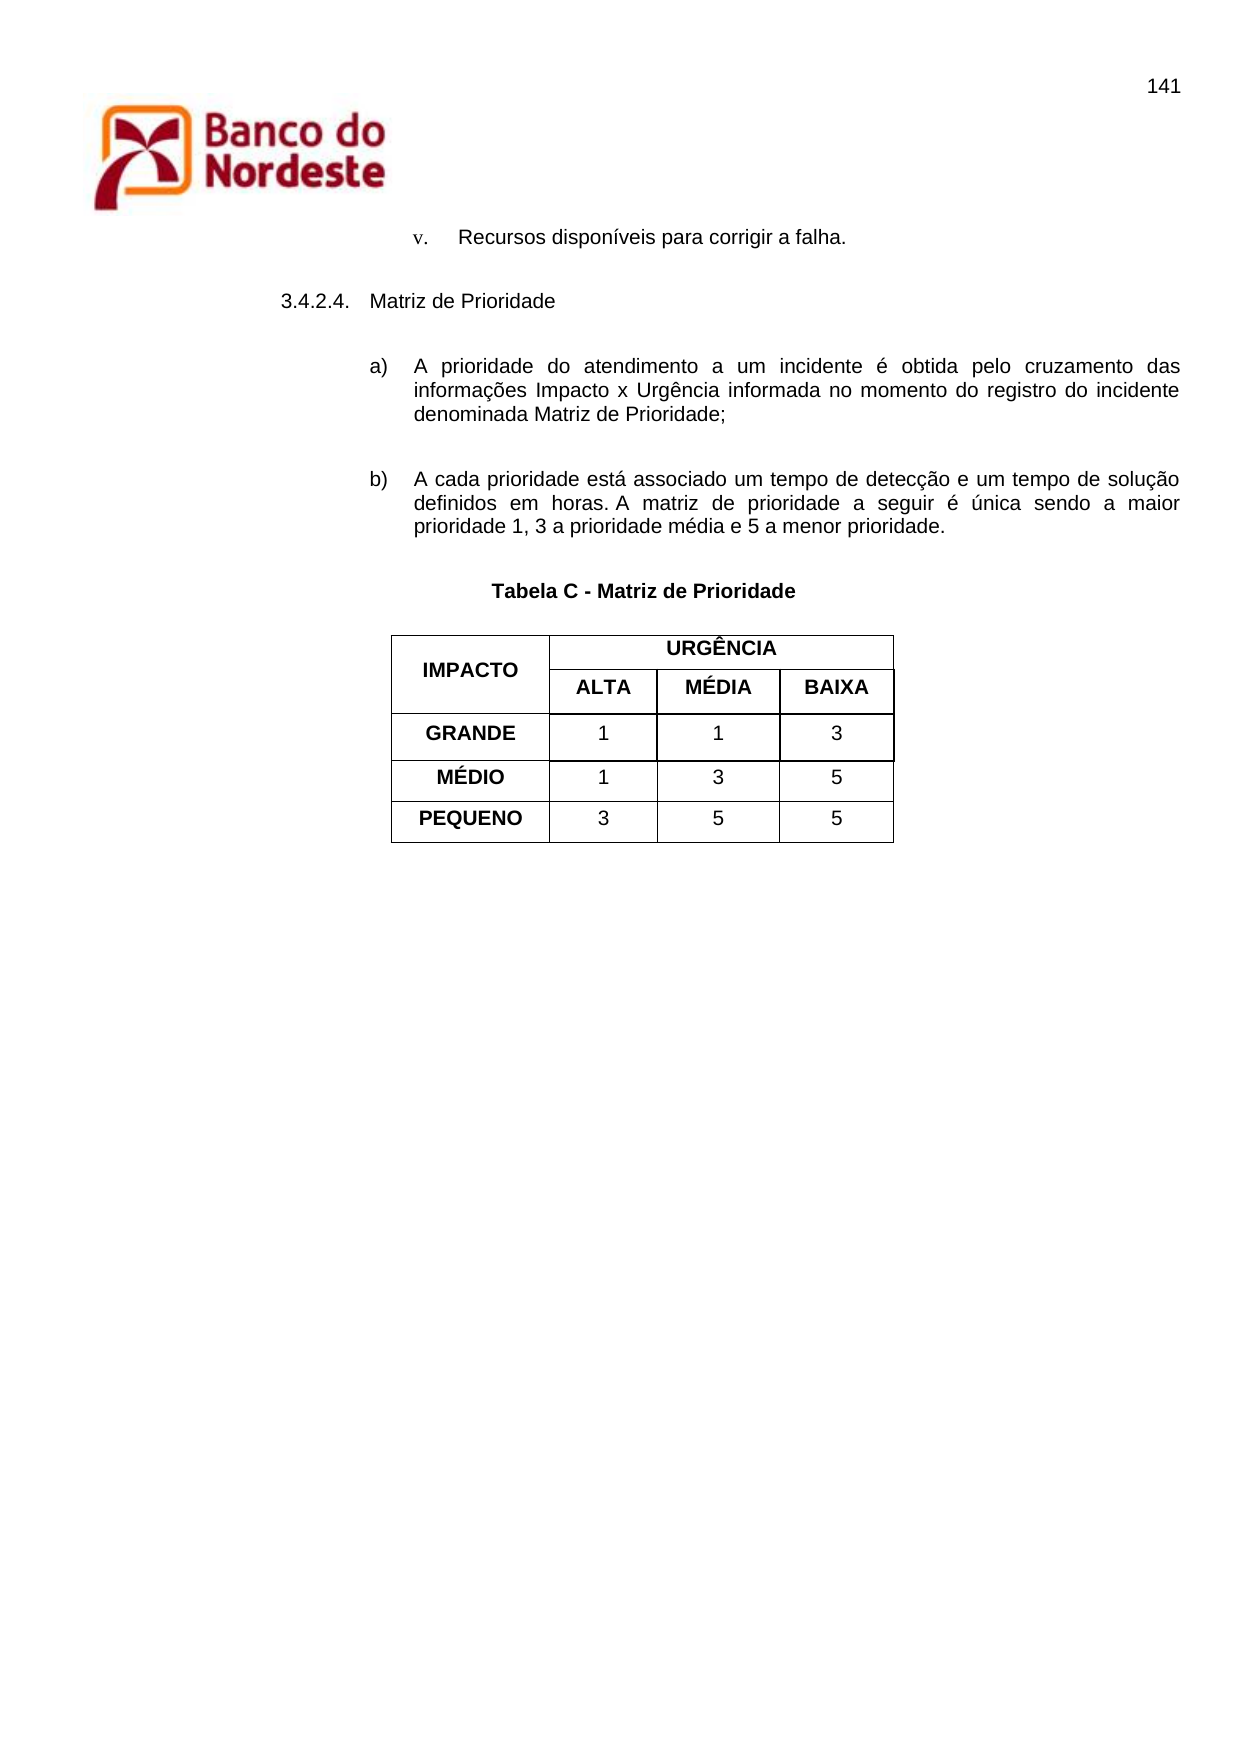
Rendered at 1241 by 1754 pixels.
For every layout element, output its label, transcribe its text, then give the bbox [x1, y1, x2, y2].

table_cell 5 [658, 802, 779, 842]
table_cell PEQUENO [392, 802, 549, 842]
table_cell 1 [658, 715, 779, 759]
text Tabela C - Matriz de Prioridade [111, 579, 1177, 603]
table_cell MÉDIO [392, 761, 549, 801]
table_cell 3 [550, 802, 657, 842]
table_cell 5 [780, 762, 893, 801]
table_cell BAIXA [781, 670, 893, 713]
table_header IMPACTO [392, 636, 549, 713]
list A cada prioridade está associado um tempo de detecção e um tempo de solução definidos em horas. A matriz de prioridade a seguir é única sendo a maior prioridade 1, 3 a prioridade média e 5 a menor prioridade. [369, 466, 1181, 538]
table_cell 1 [550, 762, 657, 801]
list Recursos disponíveis para corrigir a falha. [428, 224, 1181, 249]
table_header URGÊNCIA [550, 636, 893, 668]
table_cell MÉDIA [658, 670, 779, 713]
table_cell GRANDE [392, 714, 549, 759]
table_cell 1 [550, 715, 656, 759]
table_cell 5 [780, 802, 893, 842]
table_cell ALTA [550, 670, 656, 713]
table_cell 3 [658, 762, 779, 801]
picture [82, 93, 393, 220]
subtitle Matriz de Prioridade [281, 289, 1181, 313]
list A prioridade do atendimento a um incidente é obtida pelo cruzamento das informações Impacto x Urgência informada no momento do registro do incidente denominada Matriz de Prioridade; [369, 354, 1181, 426]
table_cell 3 [781, 715, 893, 759]
